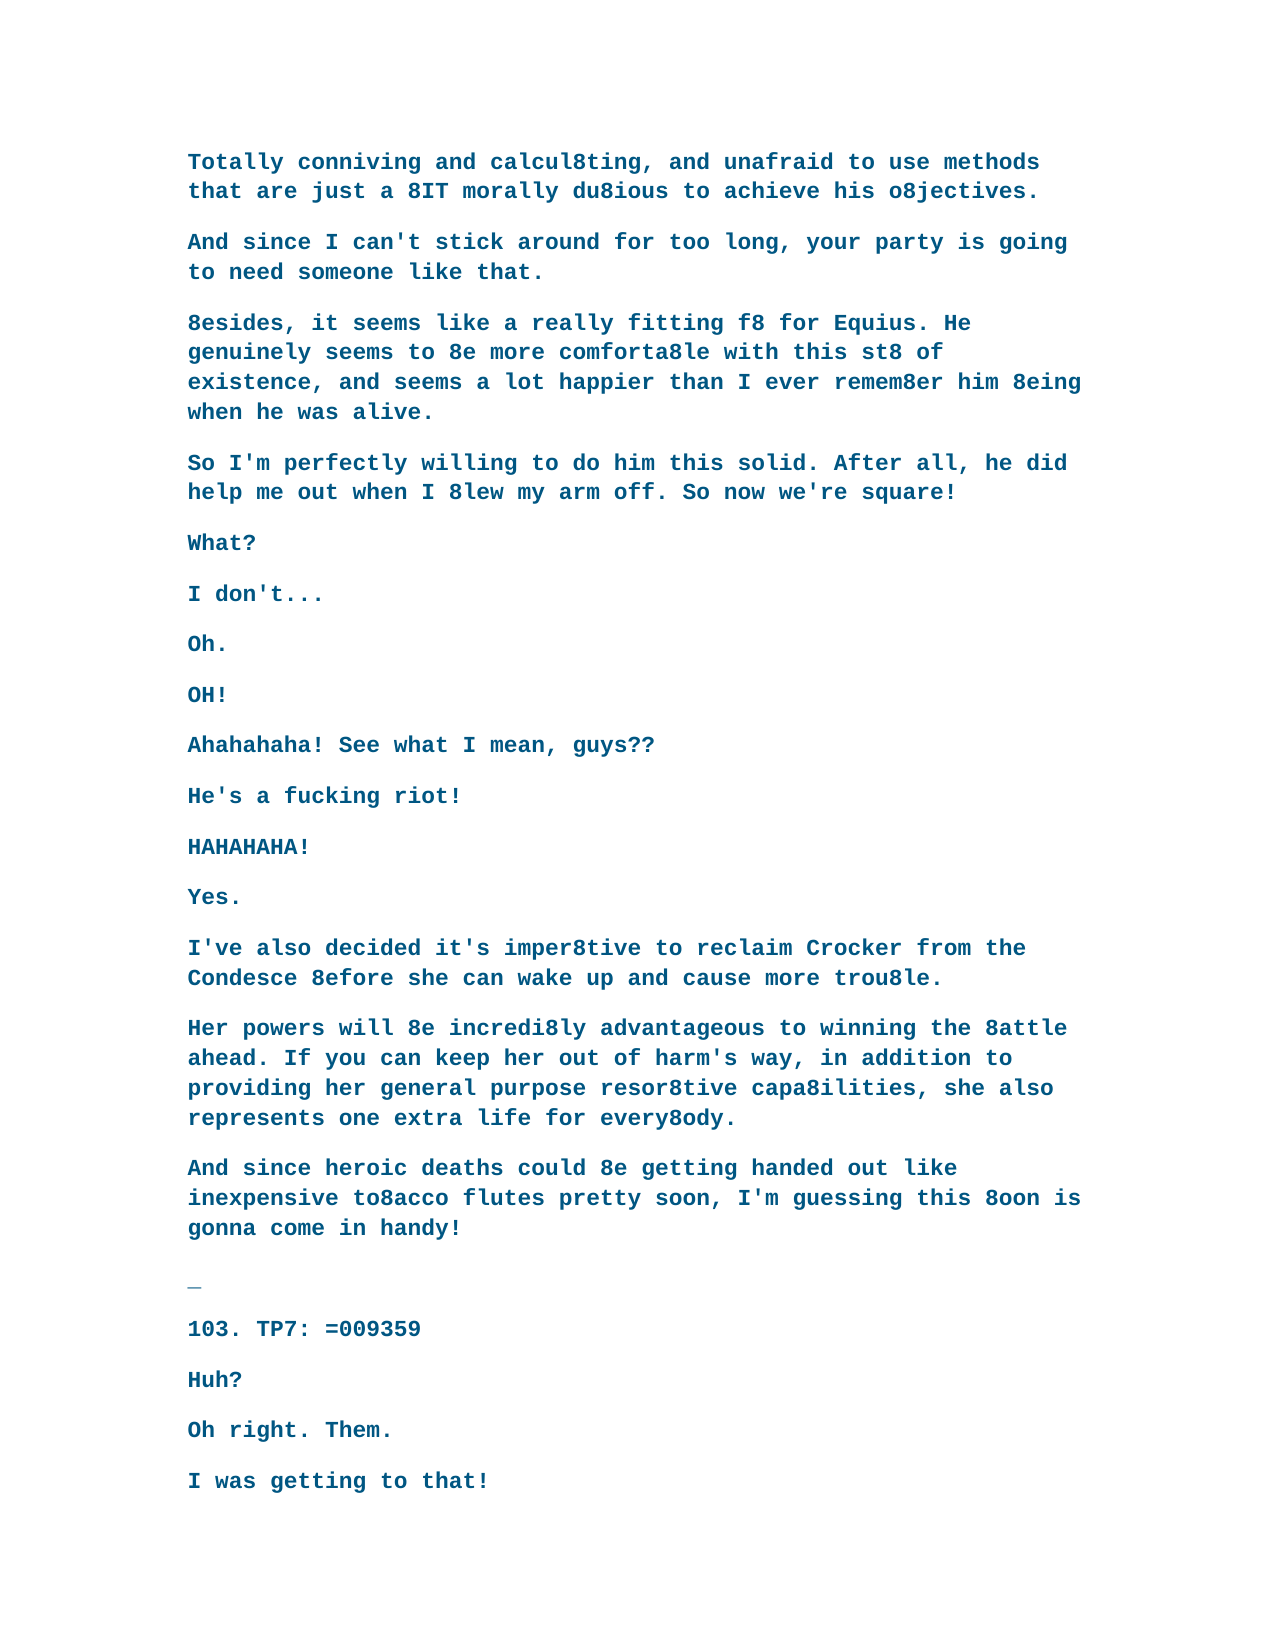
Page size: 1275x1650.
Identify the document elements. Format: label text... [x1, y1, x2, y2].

text 103. TP7: =009359 [187, 1317, 1087, 1343]
text Oh. [187, 632, 1087, 658]
text Oh right. Them. [187, 1419, 1087, 1445]
text He's a fucking riot! [187, 784, 1087, 810]
text Yes. [187, 886, 1087, 912]
text And since heroic deaths could 8e getting handed out like inexpensive to8acco flutes pretty soon, I'm guessing this 8oon is gonna come in handy! [187, 1157, 1087, 1242]
text And since I can't stick around for too long, your party is going to need someone like that. [187, 230, 1087, 286]
text I was getting to that! [187, 1469, 1087, 1495]
text Totally conniving and calcul8ting, and unafraid to use methods that are just a 8IT morally du8ious to achieve his o8jectives. [187, 150, 1087, 206]
text HAHAHAHA! [187, 835, 1087, 861]
text Her powers will 8e incredi8ly advantageous to winning the 8attle ahead. If you can keep her out of harm's way, in addition to providing her general purpose resor8tive capa8ilities, she also represents one extra life for every8ody. [187, 1017, 1087, 1132]
text Huh? [187, 1368, 1087, 1394]
text I don't... [187, 582, 1087, 608]
text So I'm perfectly willing to do him this solid. After all, he did help me out when I 8lew my arm off. So now we're square! [187, 451, 1087, 507]
text _ [187, 1267, 1087, 1293]
text What? [187, 531, 1087, 557]
text I've also decided it's imper8tive to reclaim Crocker from the Condesce 8efore she can wake up and cause more trou8le. [187, 936, 1087, 992]
text Ahahahaha! See what I mean, guys?? [187, 734, 1087, 760]
text 8esides, it seems like a really fitting f8 for Equius. He genuinely seems to 8e more comforta8le with this st8 of existence, and seems a lot happier than I ever remem8er him 8eing when he was alive. [187, 311, 1087, 426]
text OH! [187, 683, 1087, 709]
